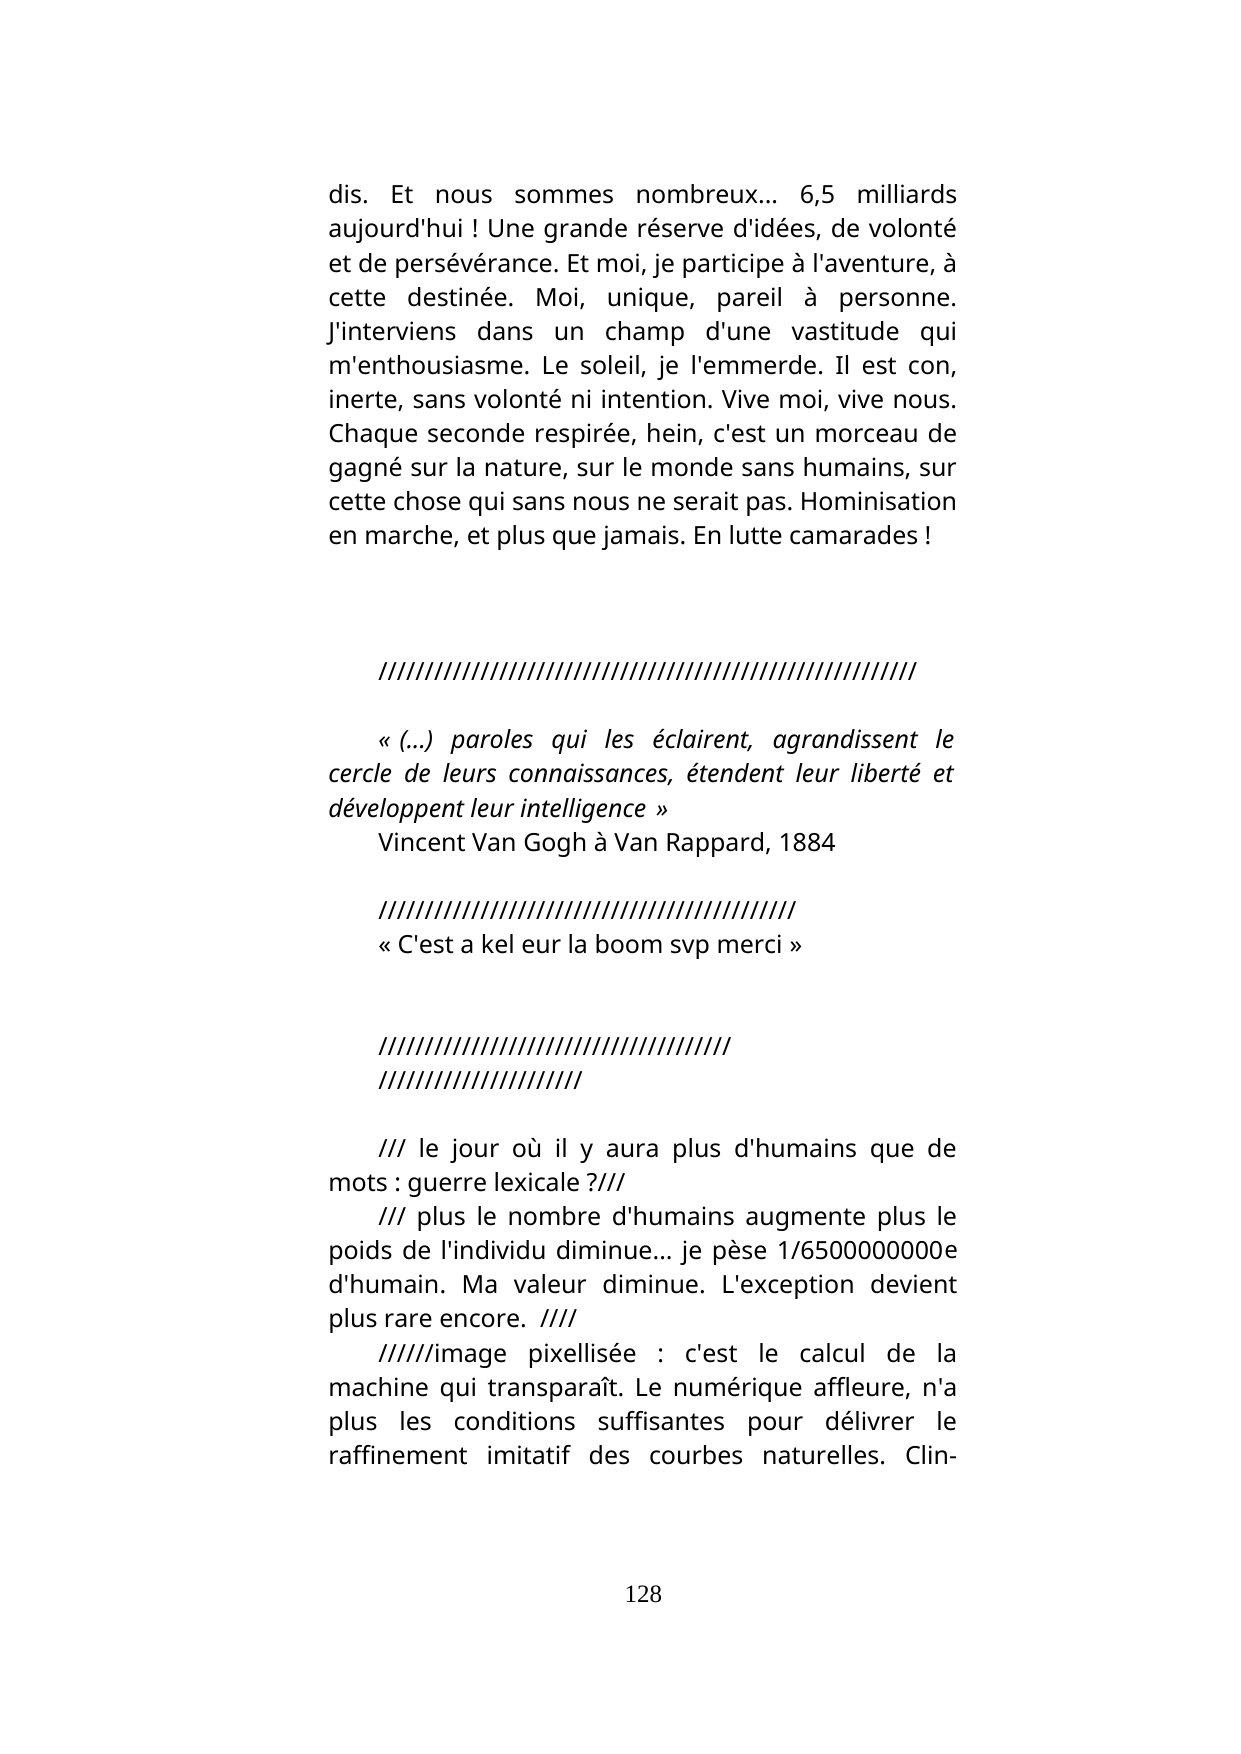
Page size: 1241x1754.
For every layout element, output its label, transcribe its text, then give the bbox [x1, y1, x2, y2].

text Vincent Van Gogh à Van Rappard, 1884 [328, 824, 958, 858]
text « C'est a kel eur la boom svp merci » [328, 926, 958, 961]
text /// plus le nombre d'humains augmente plus le poids de l'individu diminue... je pèse 1/6500000000e d'humain. Ma valeur diminue. L'exception devient plus rare encore. //// [328, 1199, 958, 1335]
text //////image pixellisée : c'est le calcul de la machine qui transparaît. Le numérique affleure, n'a plus les conditions suffisantes pour délivrer le raffinement imitatif des courbes naturelles. Clin- [328, 1335, 958, 1471]
text ////////////////////// [328, 1063, 958, 1097]
text « (...) paroles qui les éclairent, agrandissent le cercle de leurs connaissances, étendent leur liberté et développent leur intelligence » [328, 722, 958, 824]
text ////////////////////////////////////// [328, 1029, 958, 1063]
text ///////////////////////////////////////////// [328, 892, 958, 926]
text /// le jour où il y aura plus d'humains que de mots : guerre lexicale ?/// [328, 1131, 958, 1199]
text ////////////////////////////////////////////////////////// [328, 654, 958, 688]
text dis. Et nous sommes nombreux... 6,5 milliards aujourd'hui ! Une grande réserve d'idées, de volonté et de persévérance. Et moi, je participe à l'aventure, à cette destinée. Moi, unique, pareil à personne. J'interviens dans un champ d'une vastitude qui m'enthousiasme. Le soleil, je l'emmerde. Il est con, inerte, sans volonté ni intention. Vive moi, vive nous. Chaque seconde respirée, hein, c'est un morceau de gagné sur la nature, sur le monde sans humains, sur cette chose qui sans nous ne serait pas. Hominisation en marche, et plus que jamais. En lutte camarades ! [328, 177, 958, 552]
